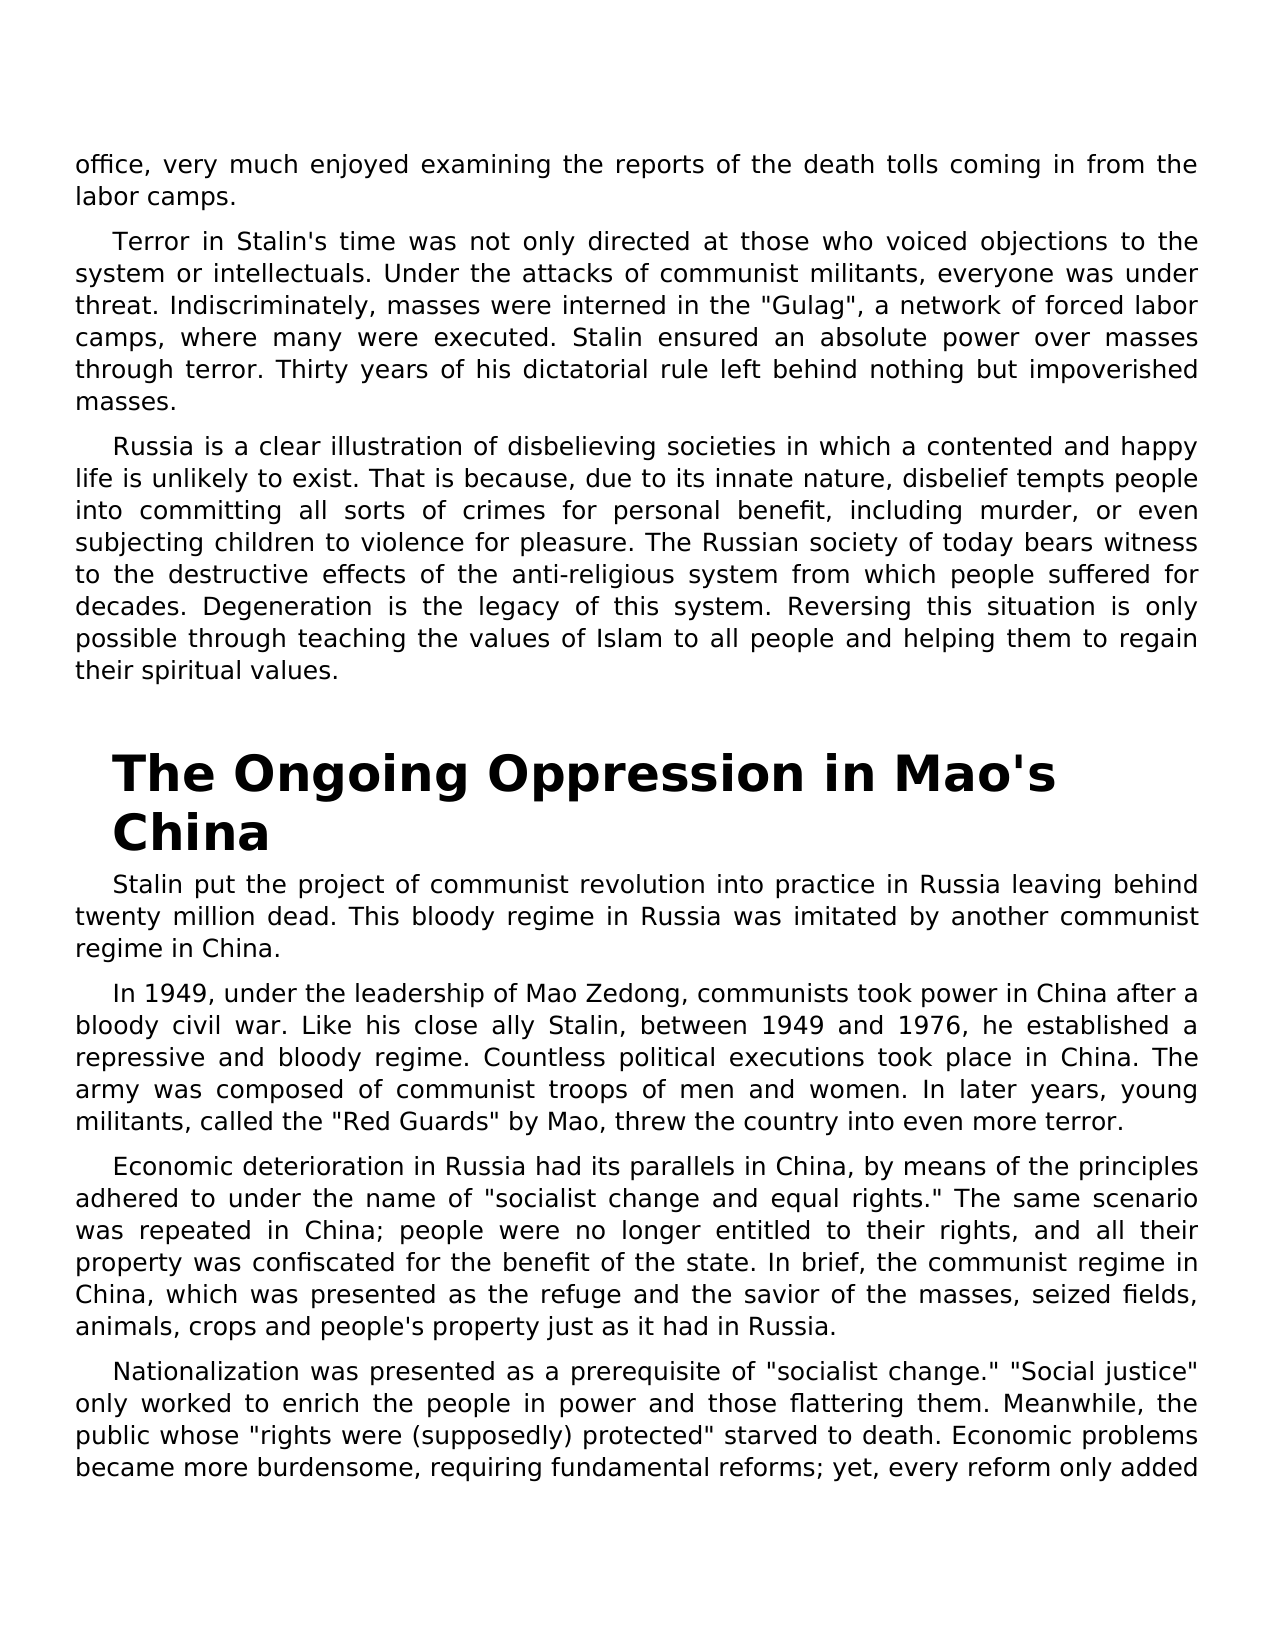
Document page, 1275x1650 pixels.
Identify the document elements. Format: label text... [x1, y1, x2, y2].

text Terror in Stalin's time was not only directed at those who voiced objections to the system or intellectuals. Under the attacks of communist militants, everyone was under threat. Indiscriminately, masses were interned in the "Gulag", a network of forced labor camps, where many were executed. Stalin ensured an absolute power over masses through terror. Thirty years of his dictatorial rule left behind nothing but impoverished masses. [75, 227, 1200, 416]
subtitle The Ongoing Oppression in Mao's China [112, 745, 1200, 862]
text Stalin put the project of communist revolution into practice in Russia leaving behind twenty million dead. This bloody regime in Russia was imitated by another communist regime in China. [75, 870, 1200, 963]
text Economic deterioration in Russia had its parallels in China, by means of the principles adhered to under the name of "socialist change and equal rights." The same scenario was repeated in China; people were no longer entitled to their rights, and all their property was confiscated for the benefit of the state. In brief, the communist regime in China, which was presented as the refuge and the savior of the masses, seized fields, animals, crops and people's property just as it had in Russia. [75, 1152, 1200, 1341]
text office, very much enjoyed examining the reports of the death tolls coming in from the labor camps. [75, 150, 1200, 211]
text Nationalization was presented as a prerequisite of "socialist change." "Social justice" only worked to enrich the people in power and those flattering them. Meanwhile, the public whose "rights were (supposedly) protected" starved to death. Economic problems became more burdensome, requiring fundamental reforms; yet, every reform only added [75, 1357, 1200, 1482]
text Russia is a clear illustration of disbelieving societies in which a contented and happy life is unlikely to exist. That is because, due to its innate nature, disbelief tempts people into committing all sorts of crimes for personal benefit, including murder, or even subjecting children to violence for pleasure. The Russian society of today bears witness to the destructive effects of the anti-religious system from which people suffered for decades. Degeneration is the legacy of this system. Reversing this situation is only possible through teaching the values of Islam to all people and helping them to regain their spiritual values. [75, 432, 1200, 685]
text In 1949, under the leadership of Mao Zedong, communists took power in China after a bloody civil war. Like his close ally Stalin, between 1949 and 1976, he established a repressive and bloody regime. Countless political executions took place in China. The army was composed of communist troops of men and women. In later years, young militants, called the "Red Guards" by Mao, threw the country into even more terror. [75, 979, 1200, 1136]
